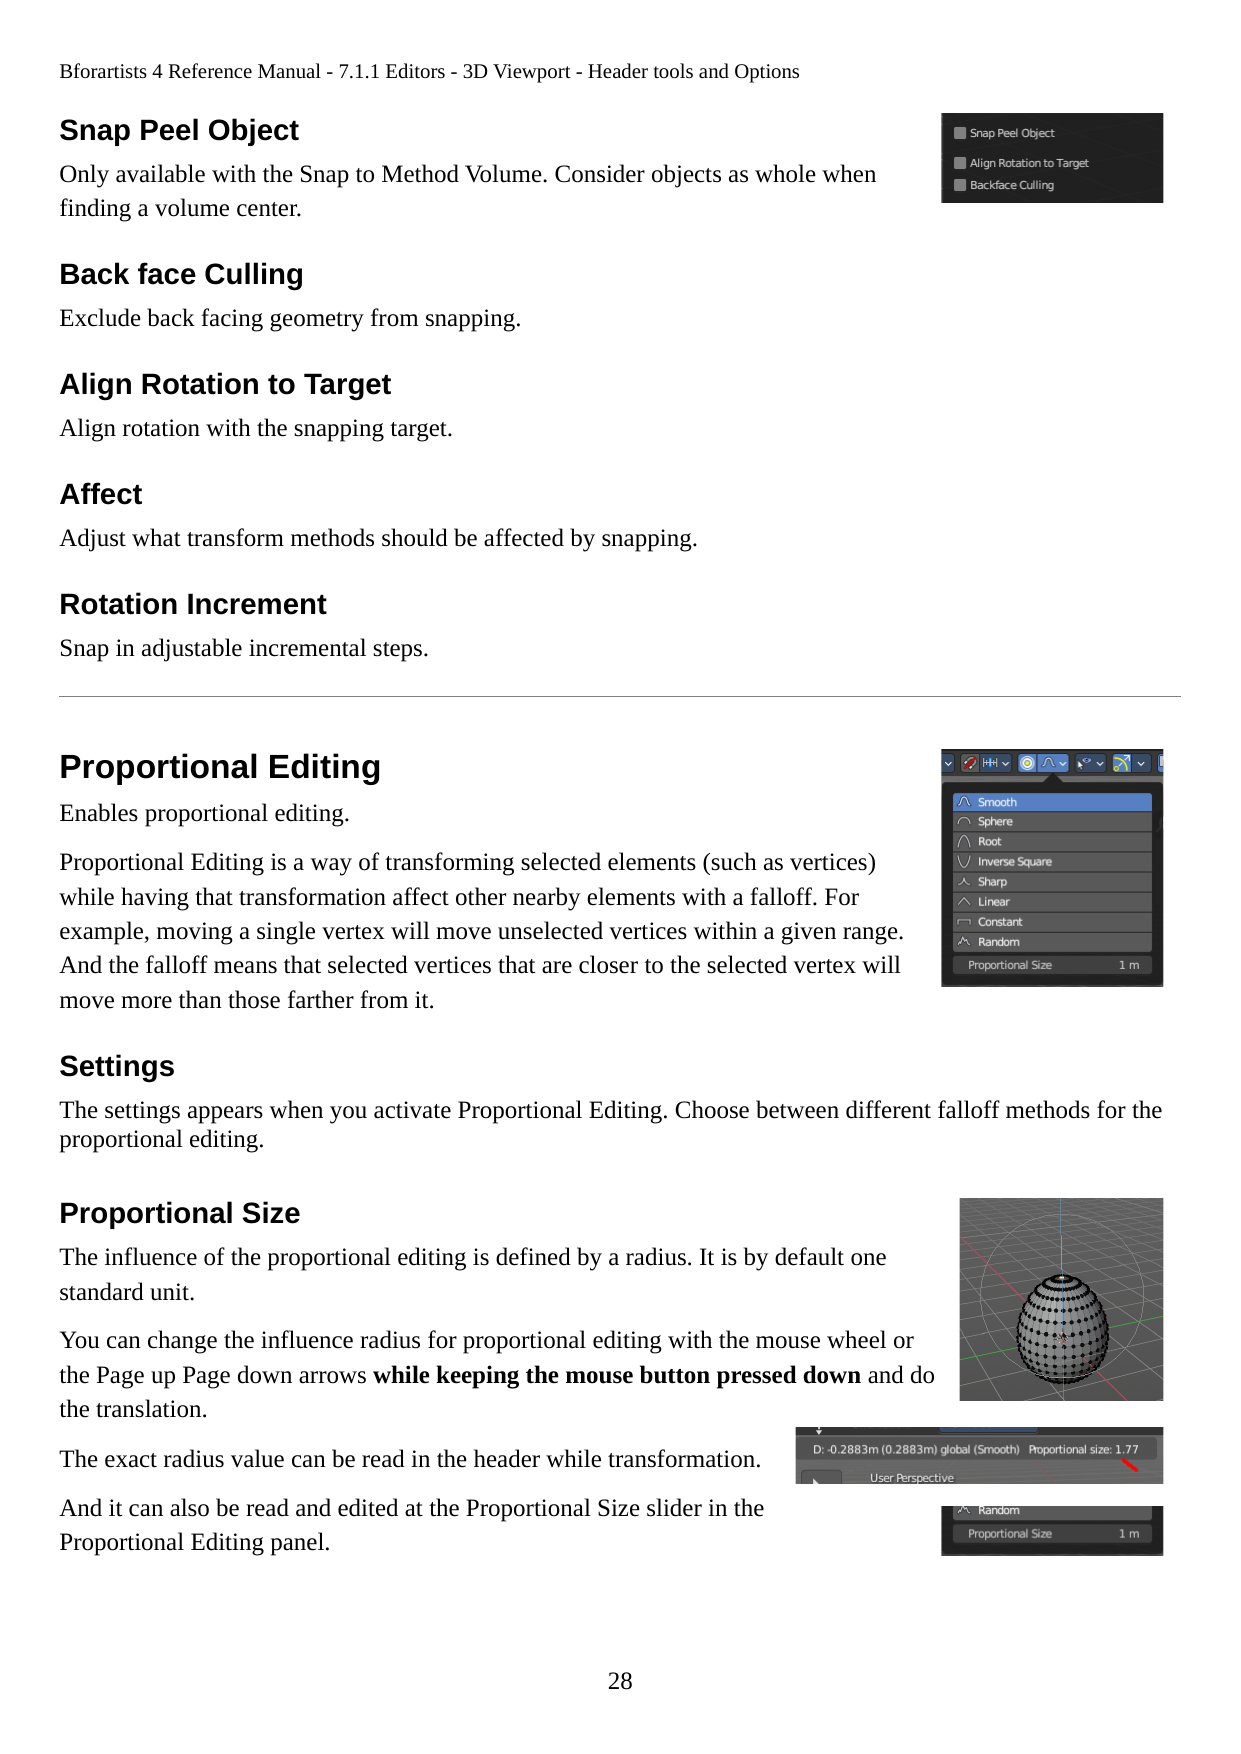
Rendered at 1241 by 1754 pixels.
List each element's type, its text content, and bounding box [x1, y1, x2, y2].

picture [941, 113, 1164, 203]
text Align rotation with the snapping target. [59, 413, 1181, 442]
text Snap in adjustable incremental steps. [59, 633, 1181, 662]
text The influence of the proportional editing is defined by a radius. It is by default one standard unit. [59, 1242, 959, 1305]
subtitle Proportional Size [59, 1196, 1181, 1229]
subtitle [1164, 113, 1181, 146]
subtitle Align Rotation to Target [59, 367, 1181, 401]
subtitle Rotation Increment [59, 587, 1181, 620]
text Exclude back facing geometry from snapping. [59, 303, 1181, 332]
picture [941, 749, 1164, 987]
picture [795, 1427, 1164, 1484]
text The exact radius value can be read in the header while transformation. [59, 1444, 795, 1472]
text Proportional Editing is a way of transforming selected elements (such as vertices) while having that transformation affect other nearby elements with a falloff. For example, moving a single vertex will move unselected vertices within a given range. And the falloff means that selected vertices that are closer to the selected vertex will move more than those farther from it. [59, 847, 1181, 1014]
text The settings appears when you activate Proportional Editing. Choose between different falloff methods for the proportional editing. [59, 1095, 1181, 1152]
subtitle Proportional Editing [59, 747, 1181, 786]
subtitle Snap Peel Object [59, 113, 941, 146]
picture [959, 1198, 1164, 1401]
text Only available with the Snap to Method Volume. Consider objects as whole when finding a volume center. [59, 159, 1181, 222]
text Enables proportional editing. [59, 798, 941, 827]
subtitle Back face Culling [59, 257, 1181, 291]
text And it can also be read and edited at the Proportional Size slider in the Proportional Editing panel. [59, 1493, 1181, 1556]
picture [941, 1506, 1164, 1556]
subtitle Settings [59, 1049, 1181, 1082]
text Adjust what transform methods should be affected by snapping. [59, 523, 1181, 552]
text You can change the influence radius for proportional editing with the mouse wheel or the Page up Page down arrows while keeping the mouse button pressed down and do the translation. [59, 1326, 1181, 1423]
subtitle Affect [59, 477, 1181, 511]
